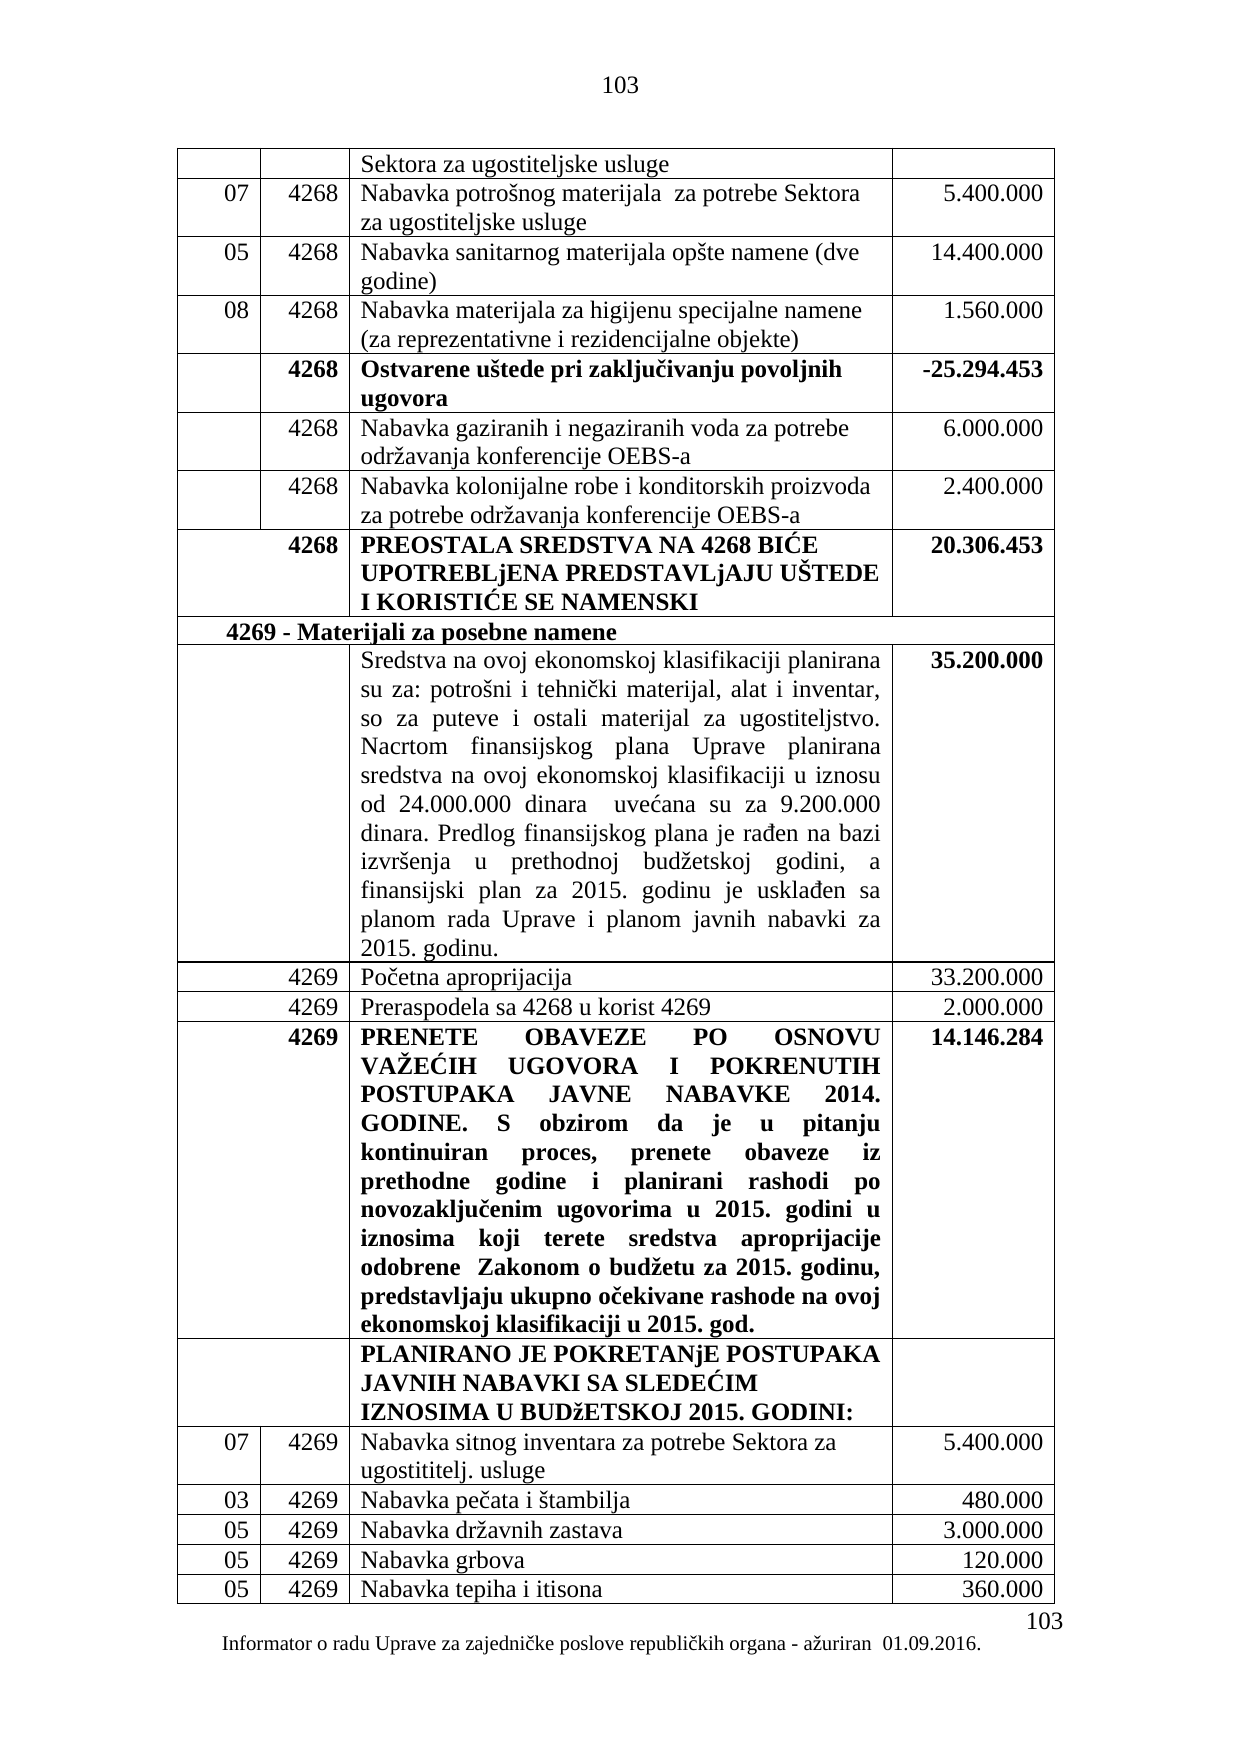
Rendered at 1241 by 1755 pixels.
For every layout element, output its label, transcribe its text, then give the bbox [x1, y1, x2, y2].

table_cell -25.294.453 [893, 354, 1054, 412]
table_cell Nabavka grbova [350, 1545, 892, 1573]
table_cell 4268 [261, 354, 349, 412]
table_cell [178, 645, 349, 961]
table_cell PRENETE OBAVEZE PO OSNOVU VAŽEĆIH UGOVORA I POKRENUTIH POSTUPAKA JAVNE NABAVKE 2014. GODINE. S obzirom da je u pitanju kontinuiran proces, prenete obaveze iz prethodne godine i planirani rashodi po novozaklјučenim ugovorima u 2015. godini u iznosima koji terete sredstva aproprijacije odobrene Zakonom o budžetu za 2015. godinu, predstavlјaju ukupno očekivane rashode na ovoj ekonomskoj klasifikaciji u 2015. god. [350, 1022, 892, 1338]
table_cell [178, 471, 260, 529]
table_cell 4269 [261, 1575, 349, 1603]
table_cell [178, 1339, 349, 1426]
table_cell 2.000.000 [893, 992, 1054, 1021]
table_cell Nabavka gaziranih i negaziranih voda za potrebe održavanja konferencije OEBS-a [350, 413, 892, 470]
table_cell Nabavka pečata i štambilјa [350, 1485, 892, 1514]
table_cell 3.000.000 [893, 1515, 1054, 1544]
table_cell 360.000 [893, 1575, 1054, 1603]
table_cell 6.000.000 [893, 413, 1054, 470]
table_cell [261, 149, 349, 177]
table_cell 4269 [261, 1545, 349, 1573]
table_cell [178, 413, 260, 470]
table_cell 4269 - Materijali za posebne namene [178, 617, 1054, 644]
table_cell [893, 149, 1054, 177]
table_cell 07 [178, 1427, 260, 1484]
table_cell 14.400.000 [893, 237, 1054, 294]
table_cell 4268 [261, 413, 349, 470]
table_cell [178, 149, 260, 177]
table_cell 05 [178, 1575, 260, 1603]
table_cell Sektora za ugostitelјske usluge [350, 149, 892, 177]
table_cell 20.306.453 [893, 530, 1054, 616]
table_cell 05 [178, 1515, 260, 1544]
table_cell 4268 [261, 471, 349, 529]
table_cell 05 [178, 237, 260, 294]
table_cell Nabavka kolonijalne robe i konditorskih proizvoda za potrebe održavanja konferencije OEBS-a [350, 471, 892, 529]
table_cell Nabavka potrošnog materijala za potrebe Sektora za ugostitelјske usluge [350, 179, 892, 236]
table_cell 35.200.000 [893, 645, 1054, 961]
table_cell 4269 [261, 1427, 349, 1484]
table_cell 05 [178, 1545, 260, 1573]
table_cell 4269 [178, 963, 349, 991]
table_cell [178, 354, 260, 412]
table_cell Nabavka materijala za higijenu specijalne namene (za reprezentativne i rezidencijalne objekte) [350, 296, 892, 353]
table_cell 4268 [261, 237, 349, 294]
table_cell 5.400.000 [893, 179, 1054, 236]
table_cell 4269 [261, 1515, 349, 1544]
table_cell PREOSTALA SREDSTVA NA 4268 BIĆE UPOTREBLjENA PREDSTAVLjAJU UŠTEDE I KORISTIĆE SE NAMENSKI [350, 530, 892, 616]
table_cell 4269 [261, 1485, 349, 1514]
table_cell 4269 [178, 1022, 349, 1338]
table_cell 5.400.000 [893, 1427, 1054, 1484]
table_cell Sredstva na ovoj ekonomskoj klasifikaciji planirana su za: potrošni i tehnički materijal, alat i inventar, so za puteve i ostali materijal za ugostitelјstvo. Nacrtom finansijskog plana Uprave planirana sredstva na ovoj ekonomskoj klasifikaciji u iznosu od 24.000.000 dinara uvećana su za 9.200.000 dinara. Predlog finansijskog plana je rađen na bazi izvršenja u prethodnoj budžetskoj godini, a finansijski plan za 2015. godinu je usklađen sa planom rada Uprave i planom javnih nabavki za 2015. godinu. [350, 645, 892, 961]
table_cell 4268 [178, 530, 349, 616]
table_cell Ostvarene uštede pri zaklјučivanju povolјnih ugovora [350, 354, 892, 412]
table_cell 1.560.000 [893, 296, 1054, 353]
table_cell Početna aproprijacija [350, 963, 892, 991]
table_cell 03 [178, 1485, 260, 1514]
table_cell 07 [178, 179, 260, 236]
table_cell 33.200.000 [893, 963, 1054, 991]
table_cell Nabavka tepiha i itisona [350, 1575, 892, 1603]
table_cell 480.000 [893, 1485, 1054, 1514]
table_cell 14.146.284 [893, 1022, 1054, 1338]
table_cell 4268 [261, 296, 349, 353]
table_cell Nabavka sitnog inventara za potrebe Sektora za ugostititelј. usluge [350, 1427, 892, 1484]
table_cell Preraspodela sa 4268 u korist 4269 [350, 992, 892, 1021]
table_cell [893, 1339, 1054, 1426]
table_cell PLANIRANO JE POKRETANјE POSTUPAKA JAVNIH NABAVKI SA SLEDEĆIM IZNOSIMA U BUDžETSKOJ 2015. GODINI: [350, 1339, 892, 1426]
table_cell 08 [178, 296, 260, 353]
table_cell 120.000 [893, 1545, 1054, 1573]
table_cell Nabavka sanitarnog materijala opšte namene (dve godine) [350, 237, 892, 294]
table_cell Nabavka državnih zastava [350, 1515, 892, 1544]
table_cell 2.400.000 [893, 471, 1054, 529]
table_cell 4268 [261, 179, 349, 236]
table_cell 4269 [178, 992, 349, 1021]
